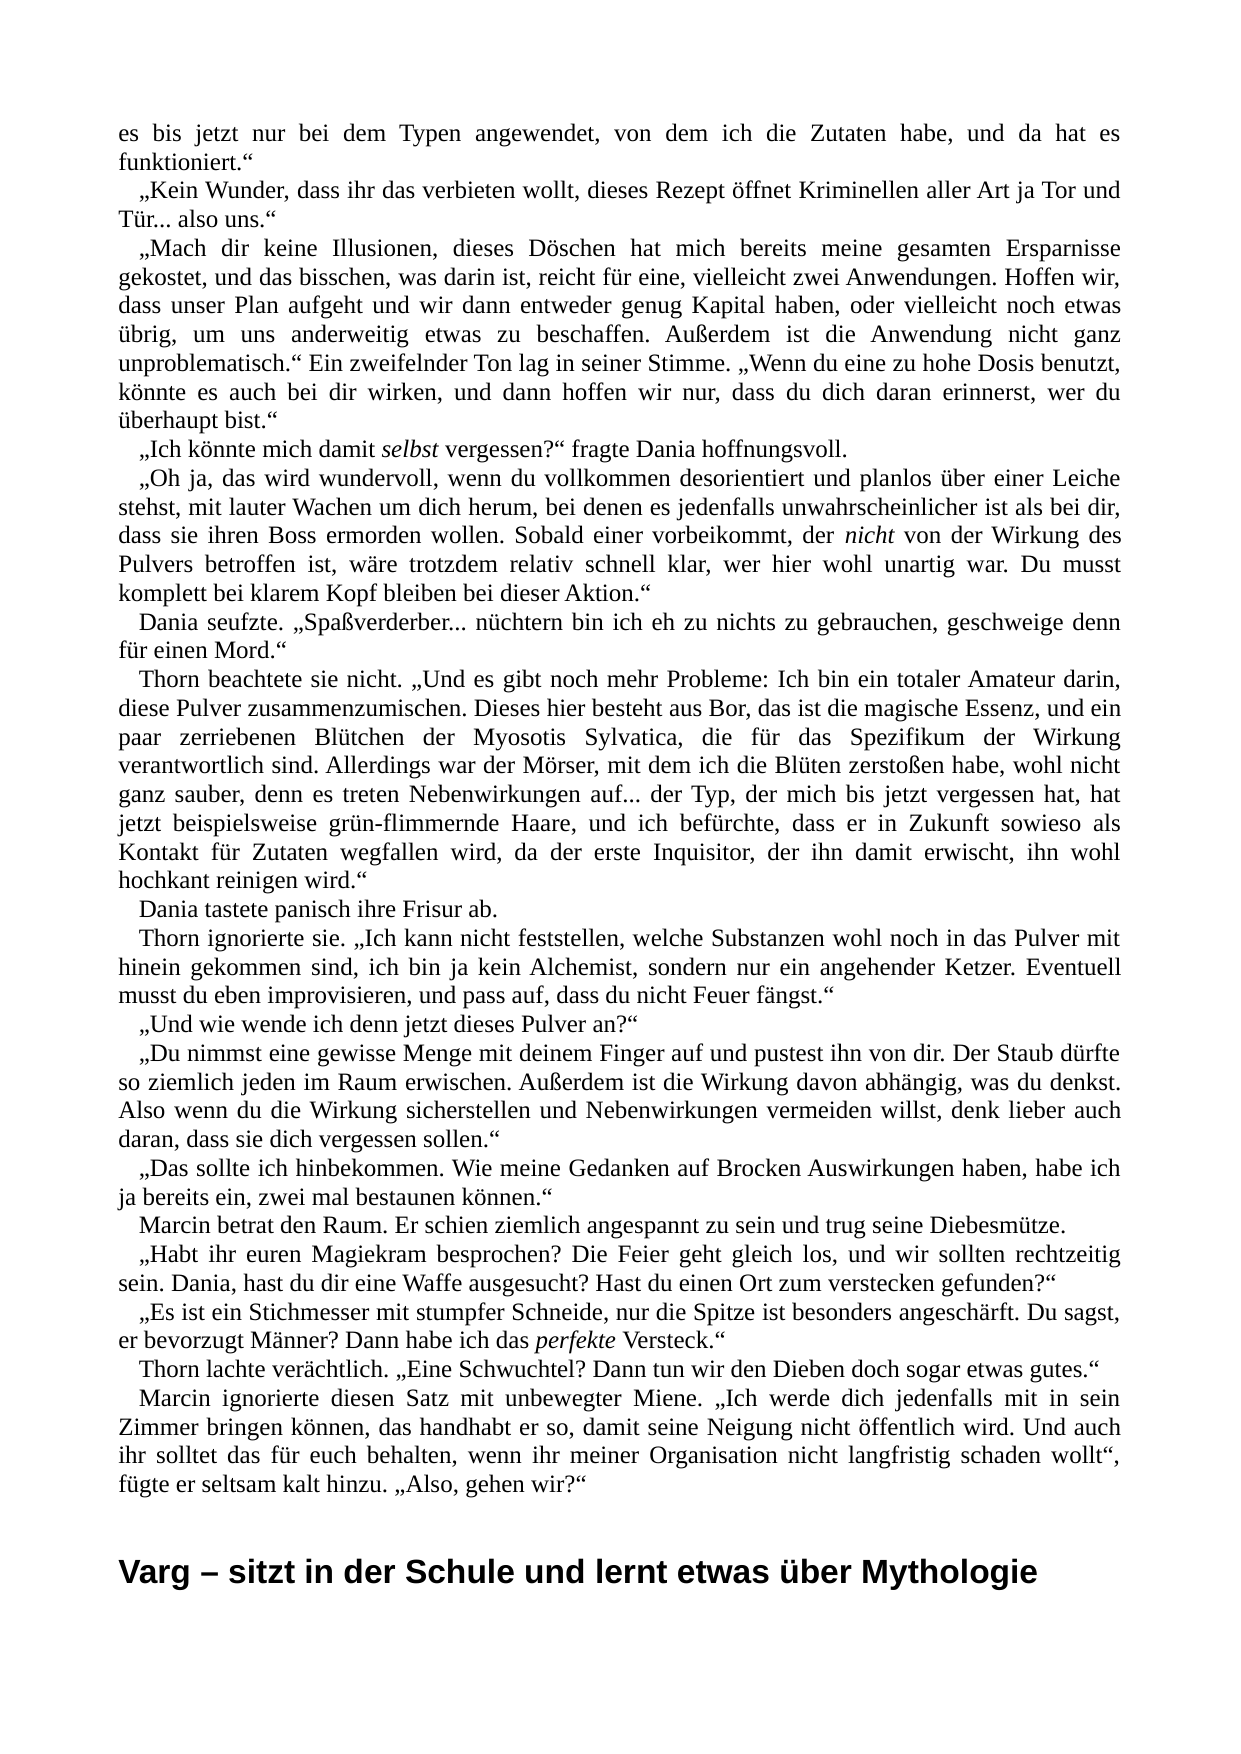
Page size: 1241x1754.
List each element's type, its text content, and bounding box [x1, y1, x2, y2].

text „Das sollte ich hinbekommen. Wie meine Gedanken auf Brocken Auswirkungen haben, habe ich ja bereits ein, zwei mal bestaunen können.“ [118, 1153, 1122, 1211]
text „Kein Wunder, dass ihr das verbieten wollt, dieses Rezept öffnet Kriminellen aller Art ja Tor und Tür... also uns.“ [118, 176, 1122, 233]
text „Oh ja, das wird wundervoll, wenn du vollkommen desorientiert und planlos über einer Leiche stehst, mit lauter Wachen um dich herum, bei denen es jedenfalls unwahrscheinlicher ist als bei dir, dass sie ihren Boss ermorden wollen. Sobald einer vorbeikommt, der nicht von der Wirkung des Pulvers betroffen ist, wäre trotzdem relativ schnell klar, wer hier wohl unartig war. Du musst komplett bei klarem Kopf bleiben bei dieser Aktion.“ [118, 463, 1122, 607]
text Dania seufzte. „Spaßverderber... nüchtern bin ich eh zu nichts zu gebrauchen, geschweige denn für einen Mord.“ [118, 607, 1122, 664]
text „Es ist ein Stichmesser mit stumpfer Schneide, nur die Spitze ist besonders angeschärft. Du sagst, er bevorzugt Männer? Dann habe ich das perfekte Versteck.“ [118, 1297, 1122, 1354]
text Marcin betrat den Raum. Er schien ziemlich angespannt zu sein und trug seine Diebesmütze. [118, 1211, 1122, 1239]
text Dania tastete panisch ihre Frisur ab. [118, 894, 1122, 923]
text Thorn lachte verächtlich. „Eine Schwuchtel? Dann tun wir den Dieben doch sogar etwas gutes.“ [118, 1354, 1122, 1383]
text „Und wie wende ich denn jetzt dieses Pulver an?“ [118, 1009, 1122, 1038]
text Thorn ignorierte sie. „Ich kann nicht feststellen, welche Substanzen wohl noch in das Pulver mit hinein gekommen sind, ich bin ja kein Alchemist, sondern nur ein angehender Ketzer. Eventuell musst du eben improvisieren, und pass auf, dass du nicht Feuer fängst.“ [118, 923, 1122, 1009]
subtitle Varg – sitzt in der Schule und lernt etwas über Mythologie [118, 1552, 1122, 1591]
text „Habt ihr euren Magiekram besprochen? Die Feier geht gleich los, und wir sollten rechtzeitig sein. Dania, hast du dir eine Waffe ausgesucht? Hast du einen Ort zum verstecken gefunden?“ [118, 1239, 1122, 1297]
text Thorn beachtete sie nicht. „Und es gibt noch mehr Probleme: Ich bin ein totaler Amateur darin, diese Pulver zusammenzumischen. Dieses hier besteht aus Bor, das ist die magische Essenz, und ein paar zerriebenen Blütchen der Myosotis Sylvatica, die für das Spezifikum der Wirkung verantwortlich sind. Allerdings war der Mörser, mit dem ich die Blüten zerstoßen habe, wohl nicht ganz sauber, denn es treten Nebenwirkungen auf... der Typ, der mich bis jetzt vergessen hat, hat jetzt beispielsweise grün-flimmernde Haare, und ich befürchte, dass er in Zukunft sowieso als Kontakt für Zutaten wegfallen wird, da der erste Inquisitor, der ihn damit erwischt, ihn wohl hochkant reinigen wird.“ [118, 664, 1122, 894]
text „Du nimmst eine gewisse Menge mit deinem Finger auf und pustest ihn von dir. Der Staub dürfte so ziemlich jeden im Raum erwischen. Außerdem ist die Wirkung davon abhängig, was du denkst. Also wenn du die Wirkung sicherstellen und Nebenwirkungen vermeiden willst, denk lieber auch daran, dass sie dich vergessen sollen.“ [118, 1038, 1122, 1153]
text „Ich könnte mich damit selbst vergessen?“ fragte Dania hoffnungsvoll. [118, 434, 1122, 463]
text „Mach dir keine Illusionen, dieses Döschen hat mich bereits meine gesamten Ersparnisse gekostet, und das bisschen, was darin ist, reicht für eine, vielleicht zwei Anwendungen. Hoffen wir, dass unser Plan aufgeht und wir dann entweder genug Kapital haben, oder vielleicht noch etwas übrig, um uns anderweitig etwas zu beschaffen. Außerdem ist die Anwendung nicht ganz unproblematisch.“ Ein zweifelnder Ton lag in seiner Stimme. „Wenn du eine zu hohe Dosis benutzt, könnte es auch bei dir wirken, und dann hoffen wir nur, dass du dich daran erinnerst, wer du überhaupt bist.“ [118, 233, 1122, 434]
text Marcin ignorierte diesen Satz mit unbewegter Miene. „Ich werde dich jedenfalls mit in sein Zimmer bringen können, das handhabt er so, damit seine Neigung nicht öffentlich wird. Und auch ihr solltet das für euch behalten, wenn ihr meiner Organisation nicht langfristig schaden wollt“, fügte er seltsam kalt hinzu. „Also, gehen wir?“ [118, 1383, 1122, 1498]
text es bis jetzt nur bei dem Typen angewendet, von dem ich die Zutaten habe, und da hat es funktioniert.“ [118, 118, 1122, 176]
